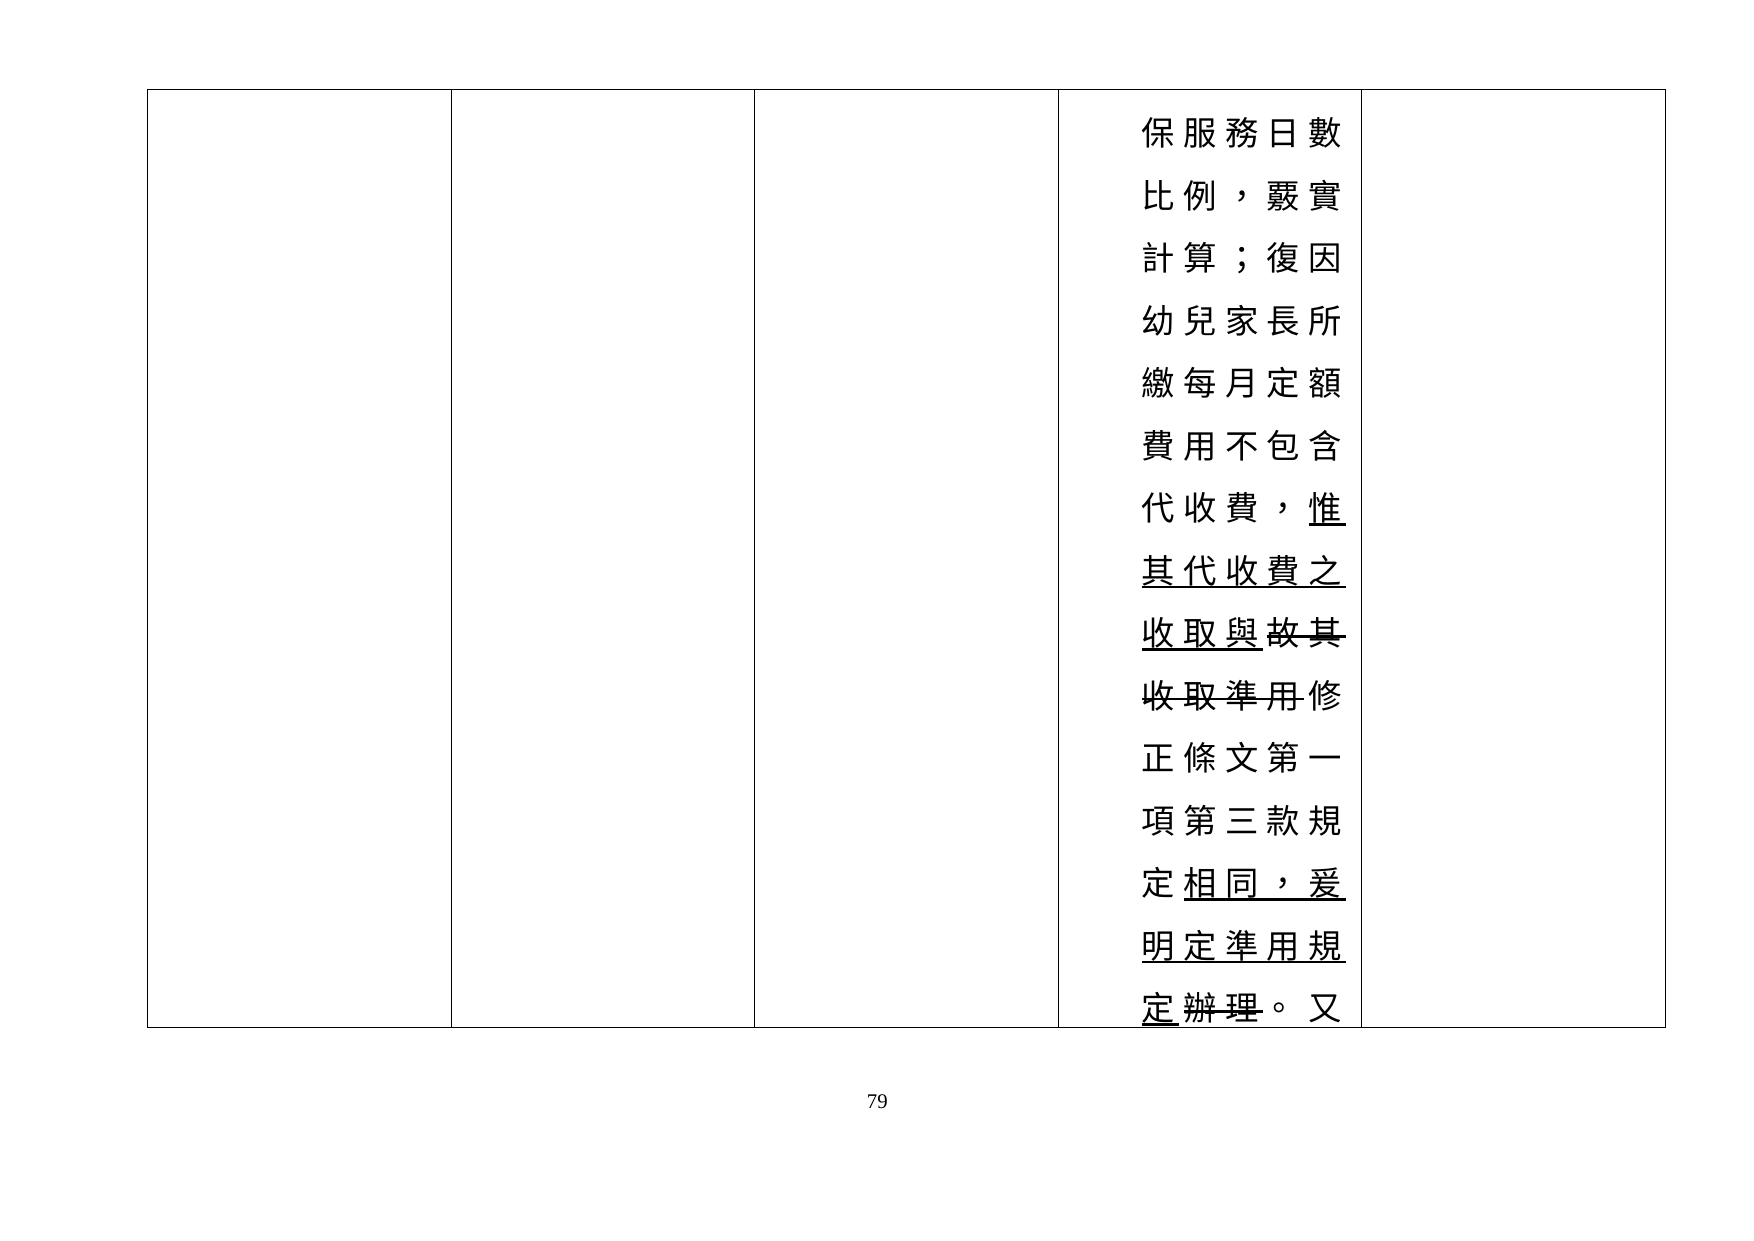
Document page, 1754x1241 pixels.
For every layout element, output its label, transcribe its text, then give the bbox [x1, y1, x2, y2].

table_cell [148, 90, 451, 1027]
table_cell [755, 90, 1058, 1027]
table_cell [88, 89, 147, 1027]
table_cell 保服務日數比例，覈實計算；復因幼兒家長所繳每月定額費用不包含代收費，惟其代收費之收取與故其收取準用修正條文第一項第三款規定相同，爰明定準用規定辦理。又 [1059, 90, 1361, 1027]
table_cell [1666, 89, 1683, 1027]
table_cell [452, 90, 754, 1027]
table_cell [1362, 90, 1665, 1027]
